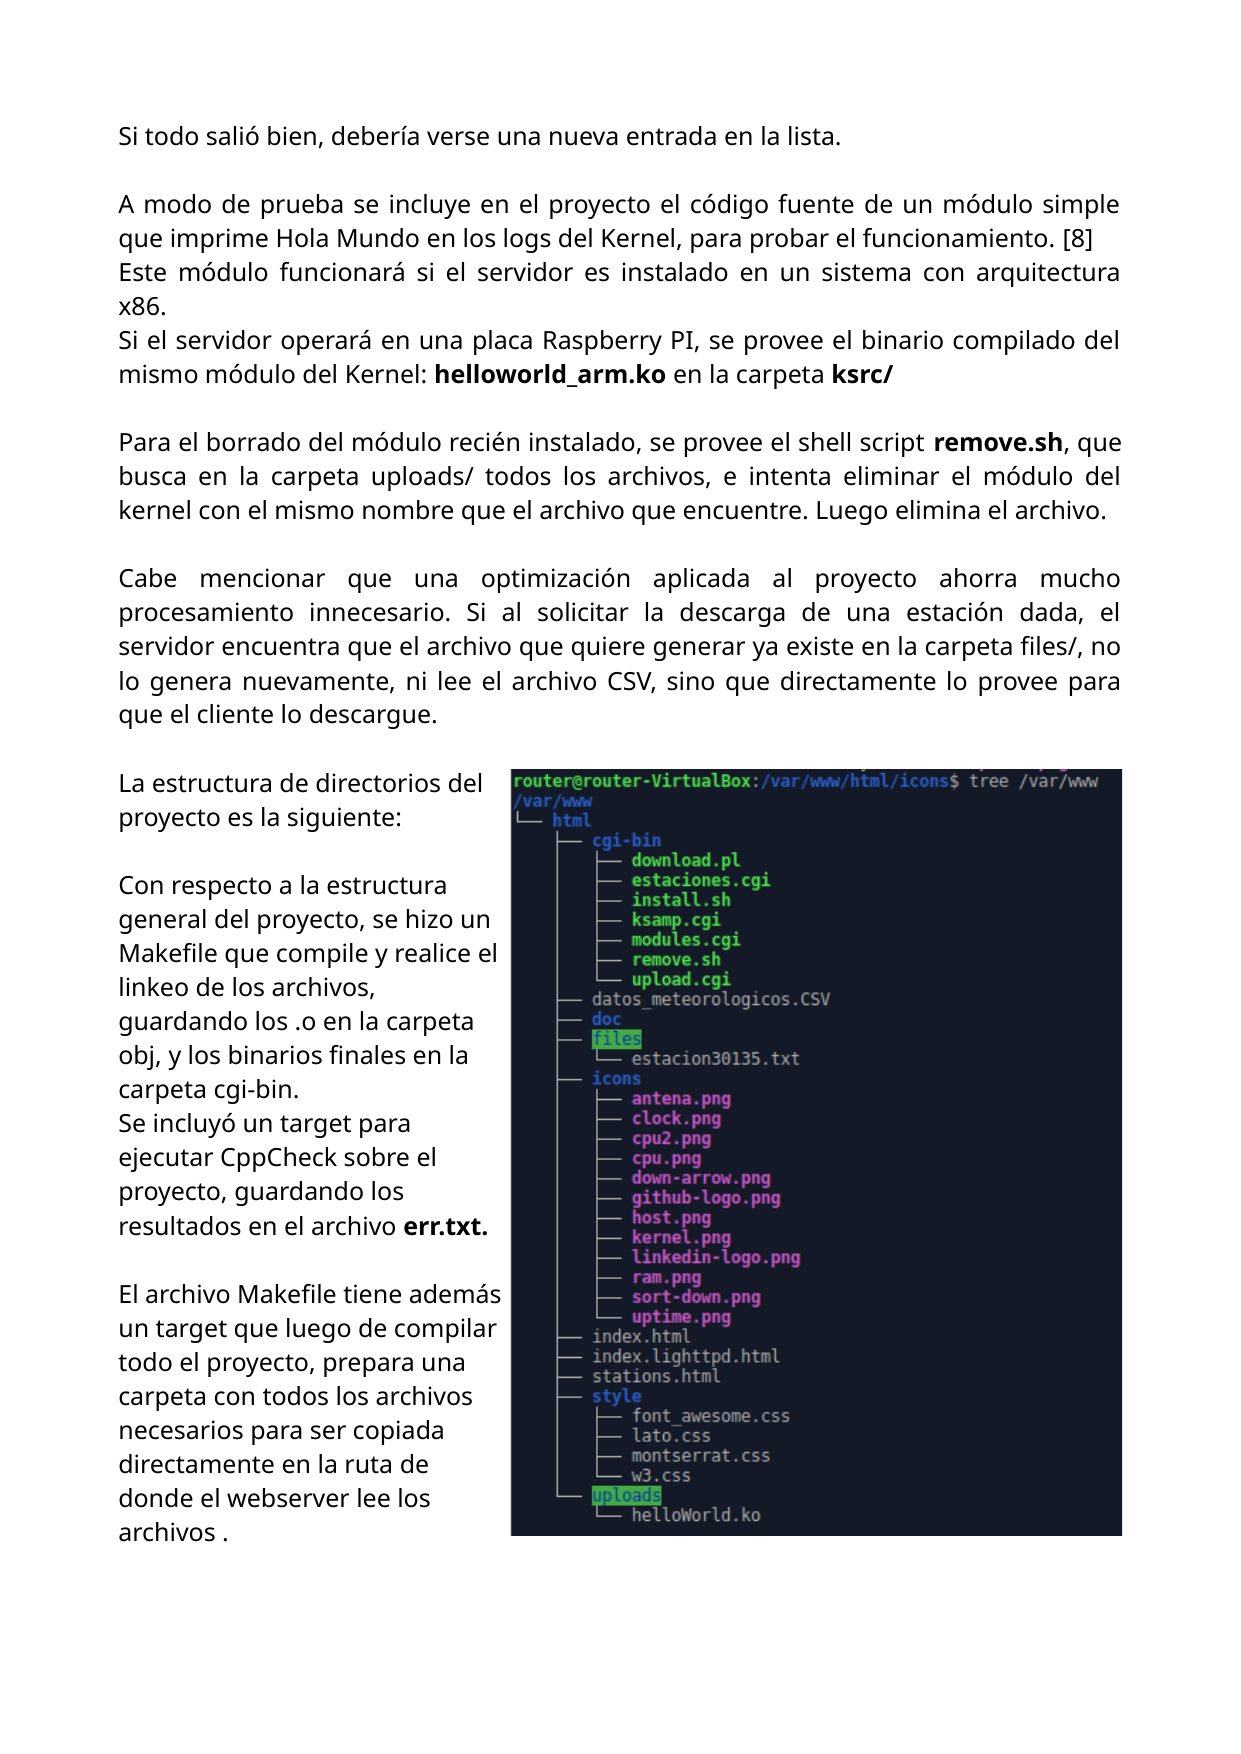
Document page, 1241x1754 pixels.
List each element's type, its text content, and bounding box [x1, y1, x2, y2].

text Con respecto a la estructura general del proyecto, se hizo un Makefile que compile y realice el linkeo de los archivos, guardando los .o en la carpeta obj, y los binarios finales en la carpeta cgi-bin. [118, 867, 510, 1106]
text [511, 867, 1122, 1106]
text [511, 1106, 1122, 1242]
text Se incluyó un target para ejecutar CppCheck sobre el proyecto, guardando los resultados en el archivo err.txt. [118, 1106, 510, 1242]
text Este módulo funcionará si el servidor es instalado en un sistema con arquitectura x86. [118, 254, 1122, 322]
text La estructura de directorios del proyecto es la siguiente: [118, 765, 1122, 833]
text El archivo Makefile tiene además un target que luego de compilar todo el proyecto, prepara una carpeta con todos los archivos necesarios para ser copiada directamente en la ruta de donde el webserver lee los archivos . [118, 1276, 1122, 1549]
text Para el borrado del módulo recién instalado, se provee el shell script remove.sh, que busca en la carpeta uploads/ todos los archivos, e intenta eliminar el módulo del kernel con el mismo nombre que el archivo que encuentre. Luego elimina el archivo. [118, 425, 1122, 527]
text Si todo salió bien, debería verse una nueva entrada en la lista. [118, 118, 1122, 152]
text Si el servidor operará en una placa Raspberry PI, se provee el binario compilado del mismo módulo del Kernel: helloworld_arm.ko en la carpeta ksrc/ [118, 322, 1122, 391]
text A modo de prueba se incluye en el proyecto el código fuente de un módulo simple que imprime Hola Mundo en los logs del Kernel, para probar el funcionamiento. [8] [118, 186, 1122, 254]
text Cabe mencionar que una optimización aplicada al proyecto ahorra mucho procesamiento innecesario. Si al solicitar la descarga de una estación dada, el servidor encuentra que el archivo que quiere generar ya existe en la carpeta files/, no lo genera nuevamente, ni lee el archivo CSV, sino que directamente lo provee para que el cliente lo descargue. [118, 561, 1122, 731]
